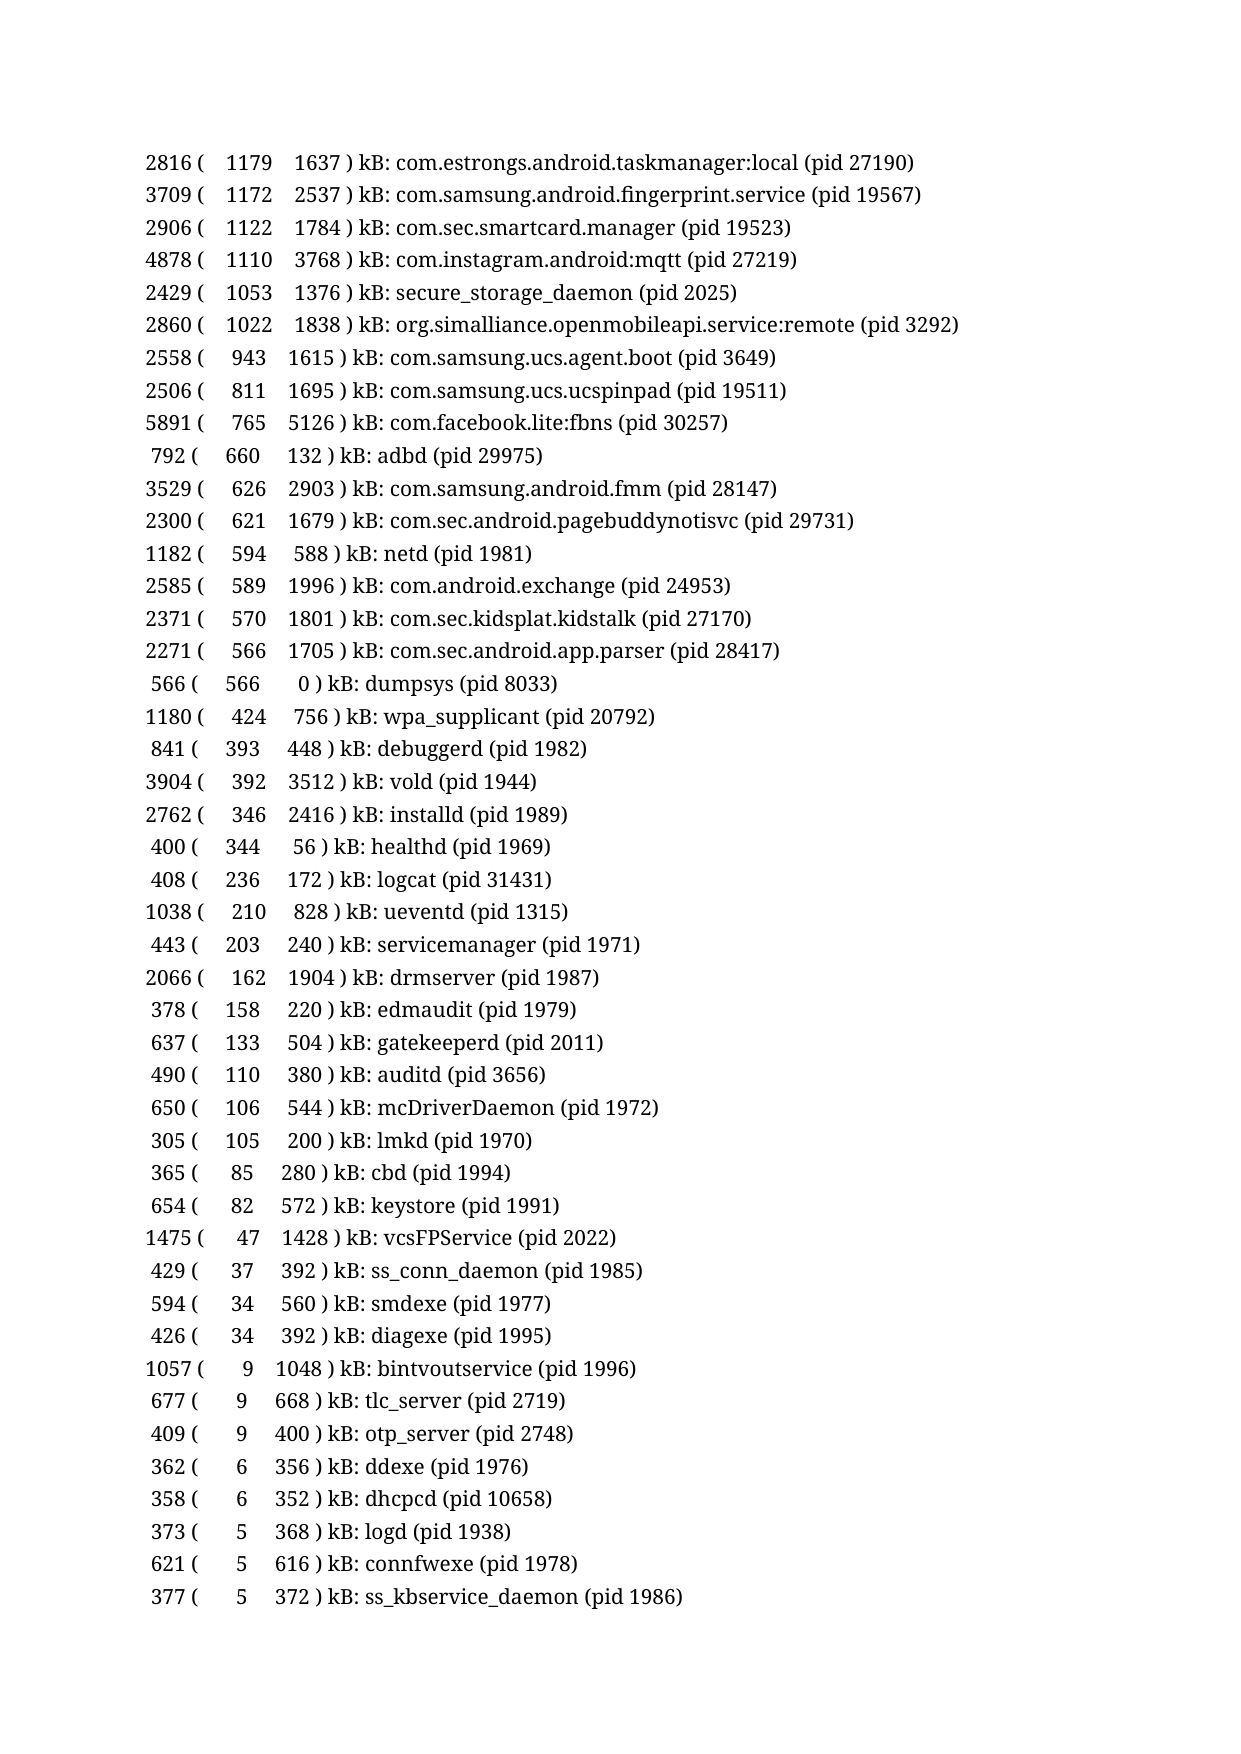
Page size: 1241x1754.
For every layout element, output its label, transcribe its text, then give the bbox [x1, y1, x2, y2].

text 409 ( 9 400 ) kB: otp_server (pid 2748) [118, 1419, 1122, 1448]
text 2300 ( 621 1679 ) kB: com.sec.android.pagebuddynotisvc (pid 29731) [118, 506, 1122, 535]
text 654 ( 82 572 ) kB: keystore (pid 1991) [118, 1191, 1122, 1219]
text 377 ( 5 372 ) kB: ss_kbservice_daemon (pid 1986) [118, 1582, 1122, 1611]
text 429 ( 37 392 ) kB: ss_conn_daemon (pid 1985) [118, 1256, 1122, 1284]
text 2066 ( 162 1904 ) kB: drmserver (pid 1987) [118, 963, 1122, 991]
text 2860 ( 1022 1838 ) kB: org.simalliance.openmobileapi.service:remote (pid 3292) [118, 311, 1122, 339]
text 408 ( 236 172 ) kB: logcat (pid 31431) [118, 865, 1122, 893]
text 490 ( 110 380 ) kB: auditd (pid 3656) [118, 1061, 1122, 1089]
text 373 ( 5 368 ) kB: logd (pid 1938) [118, 1517, 1122, 1545]
text 378 ( 158 220 ) kB: edmaudit (pid 1979) [118, 995, 1122, 1024]
text 2429 ( 1053 1376 ) kB: secure_storage_daemon (pid 2025) [118, 278, 1122, 306]
text 2506 ( 811 1695 ) kB: com.samsung.ucs.ucspinpad (pid 19511) [118, 376, 1122, 404]
text 637 ( 133 504 ) kB: gatekeeperd (pid 2011) [118, 1028, 1122, 1056]
text 305 ( 105 200 ) kB: lmkd (pid 1970) [118, 1126, 1122, 1154]
text 621 ( 5 616 ) kB: connfwexe (pid 1978) [118, 1549, 1122, 1578]
text 358 ( 6 352 ) kB: dhcpcd (pid 10658) [118, 1484, 1122, 1513]
text 1057 ( 9 1048 ) kB: bintvoutservice (pid 1996) [118, 1354, 1122, 1382]
text 677 ( 9 668 ) kB: tlc_server (pid 2719) [118, 1387, 1122, 1415]
text 1182 ( 594 588 ) kB: netd (pid 1981) [118, 539, 1122, 567]
text 1475 ( 47 1428 ) kB: vcsFPService (pid 2022) [118, 1223, 1122, 1252]
text 2762 ( 346 2416 ) kB: installd (pid 1989) [118, 800, 1122, 828]
text 650 ( 106 544 ) kB: mcDriverDaemon (pid 1972) [118, 1093, 1122, 1122]
text 3709 ( 1172 2537 ) kB: com.samsung.android.fingerprint.service (pid 19567) [118, 180, 1122, 209]
text 2585 ( 589 1996 ) kB: com.android.exchange (pid 24953) [118, 571, 1122, 600]
text 1038 ( 210 828 ) kB: ueventd (pid 1315) [118, 897, 1122, 926]
text 2906 ( 1122 1784 ) kB: com.sec.smartcard.manager (pid 19523) [118, 213, 1122, 241]
text 594 ( 34 560 ) kB: smdexe (pid 1977) [118, 1289, 1122, 1317]
text 3904 ( 392 3512 ) kB: vold (pid 1944) [118, 767, 1122, 796]
text 443 ( 203 240 ) kB: servicemanager (pid 1971) [118, 930, 1122, 958]
text 426 ( 34 392 ) kB: diagexe (pid 1995) [118, 1321, 1122, 1350]
text 566 ( 566 0 ) kB: dumpsys (pid 8033) [118, 669, 1122, 698]
text 841 ( 393 448 ) kB: debuggerd (pid 1982) [118, 734, 1122, 763]
text 2558 ( 943 1615 ) kB: com.samsung.ucs.agent.boot (pid 3649) [118, 343, 1122, 372]
text 362 ( 6 356 ) kB: ddexe (pid 1976) [118, 1452, 1122, 1480]
text 5891 ( 765 5126 ) kB: com.facebook.lite:fbns (pid 30257) [118, 408, 1122, 437]
text 792 ( 660 132 ) kB: adbd (pid 29975) [118, 441, 1122, 469]
text 1180 ( 424 756 ) kB: wpa_supplicant (pid 20792) [118, 702, 1122, 730]
text 2271 ( 566 1705 ) kB: com.sec.android.app.parser (pid 28417) [118, 637, 1122, 665]
text 3529 ( 626 2903 ) kB: com.samsung.android.fmm (pid 28147) [118, 474, 1122, 502]
text 400 ( 344 56 ) kB: healthd (pid 1969) [118, 832, 1122, 861]
text 2816 ( 1179 1637 ) kB: com.estrongs.android.taskmanager:local (pid 27190) [118, 148, 1122, 176]
text 4878 ( 1110 3768 ) kB: com.instagram.android:mqtt (pid 27219) [118, 245, 1122, 274]
text 2371 ( 570 1801 ) kB: com.sec.kidsplat.kidstalk (pid 27170) [118, 604, 1122, 632]
text 365 ( 85 280 ) kB: cbd (pid 1994) [118, 1158, 1122, 1187]
